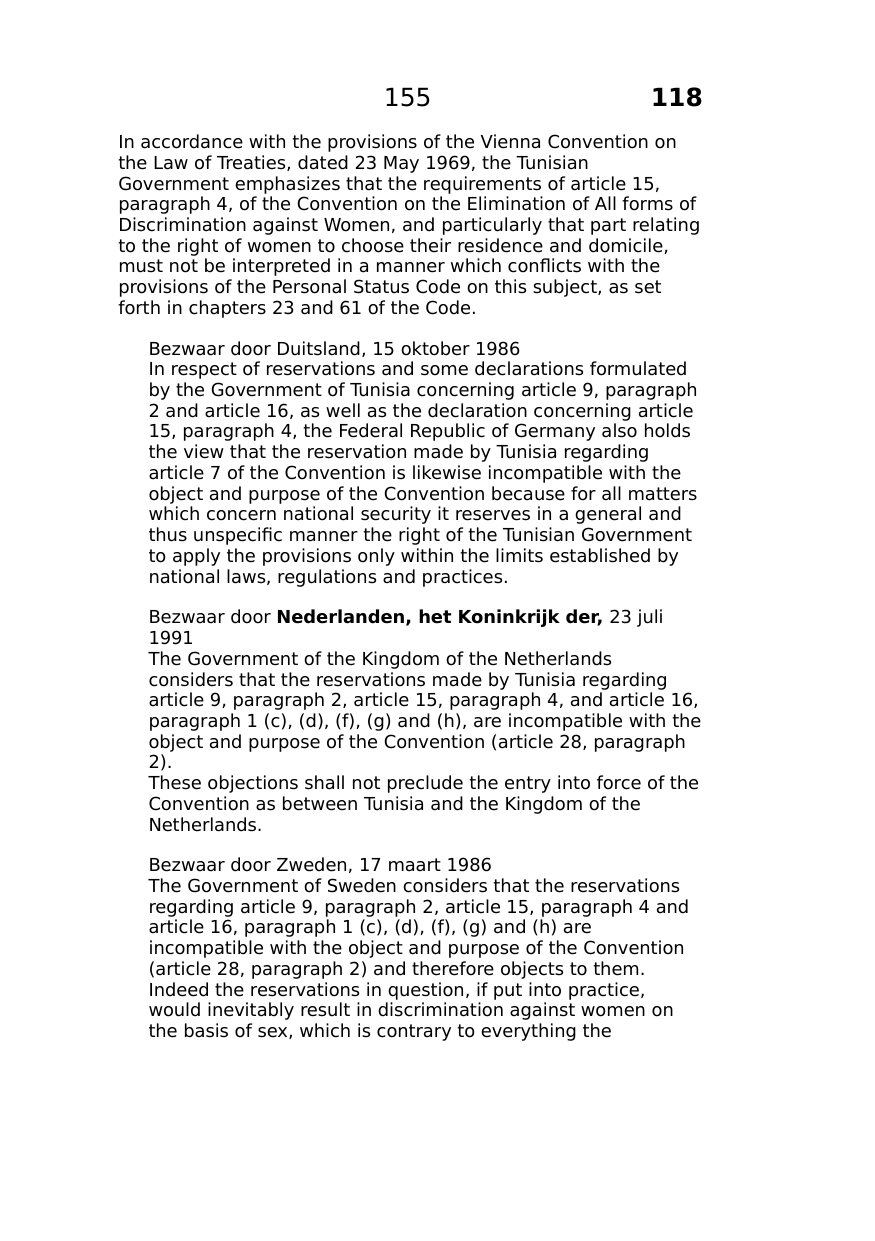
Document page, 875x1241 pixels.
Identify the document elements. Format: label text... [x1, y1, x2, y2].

text Indeed the reservations in question, if put into practice, would inevitably result in discrimination against women on the basis of sex, which is contrary to everything the [148, 979, 703, 1042]
text In respect of reservations and some declarations formulated by the Government of Tunisia concerning article 9, paragraph 2 and article 16, as well as the declaration concerning article 15, paragraph 4, the Federal Republic of Germany also holds the view that the reservation made by Tunisia regarding article 7 of the Convention is likewise incompatible with the object and purpose of the Convention because for all matters which concern national security it reserves in a general and thus unspecific manner the right of the Tunisian Government to apply the provisions only within the limits established by national laws, regulations and practices. [148, 359, 703, 587]
text In accordance with the provisions of the Vienna Convention on the Law of Treaties, dated 23 May 1969, the Tunisian Government emphasizes that the requirements of article 15, paragraph 4, of the Convention on the Elimination of All forms of Discrimination against Women, and particularly that part relating to the right of women to choose their residence and domicile, must not be interpreted in a manner which conflicts with the provisions of the Personal Status Code on this subject, as set forth in chapters 23 and 61 of the Code. [118, 132, 703, 318]
text Bezwaar door Zweden, 17 maart 1986 [148, 855, 703, 876]
text Bezwaar door Nederlanden, het Koninkrijk der, 23 juli 1991 [148, 607, 703, 649]
text Bezwaar door Duitsland, 15 oktober 1986 [148, 338, 703, 359]
text The Government of Sweden considers that the reservations regarding article 9, paragraph 2, article 15, paragraph 4 and article 16, paragraph 1 (c), (d), (f), (g) and (h) are incompatible with the object and purpose of the Convention (article 28, paragraph 2) and therefore objects to them. [148, 876, 703, 979]
text These objections shall not preclude the entry into force of the Convention as between Tunisia and the Kingdom of the Netherlands. [148, 773, 703, 835]
text The Government of the Kingdom of the Netherlands considers that the reservations made by Tunisia regarding article 9, paragraph 2, article 15, paragraph 4, and article 16, paragraph 1 (c), (d), (f), (g) and (h), are incompatible with the object and purpose of the Convention (article 28, paragraph 2). [148, 649, 703, 773]
